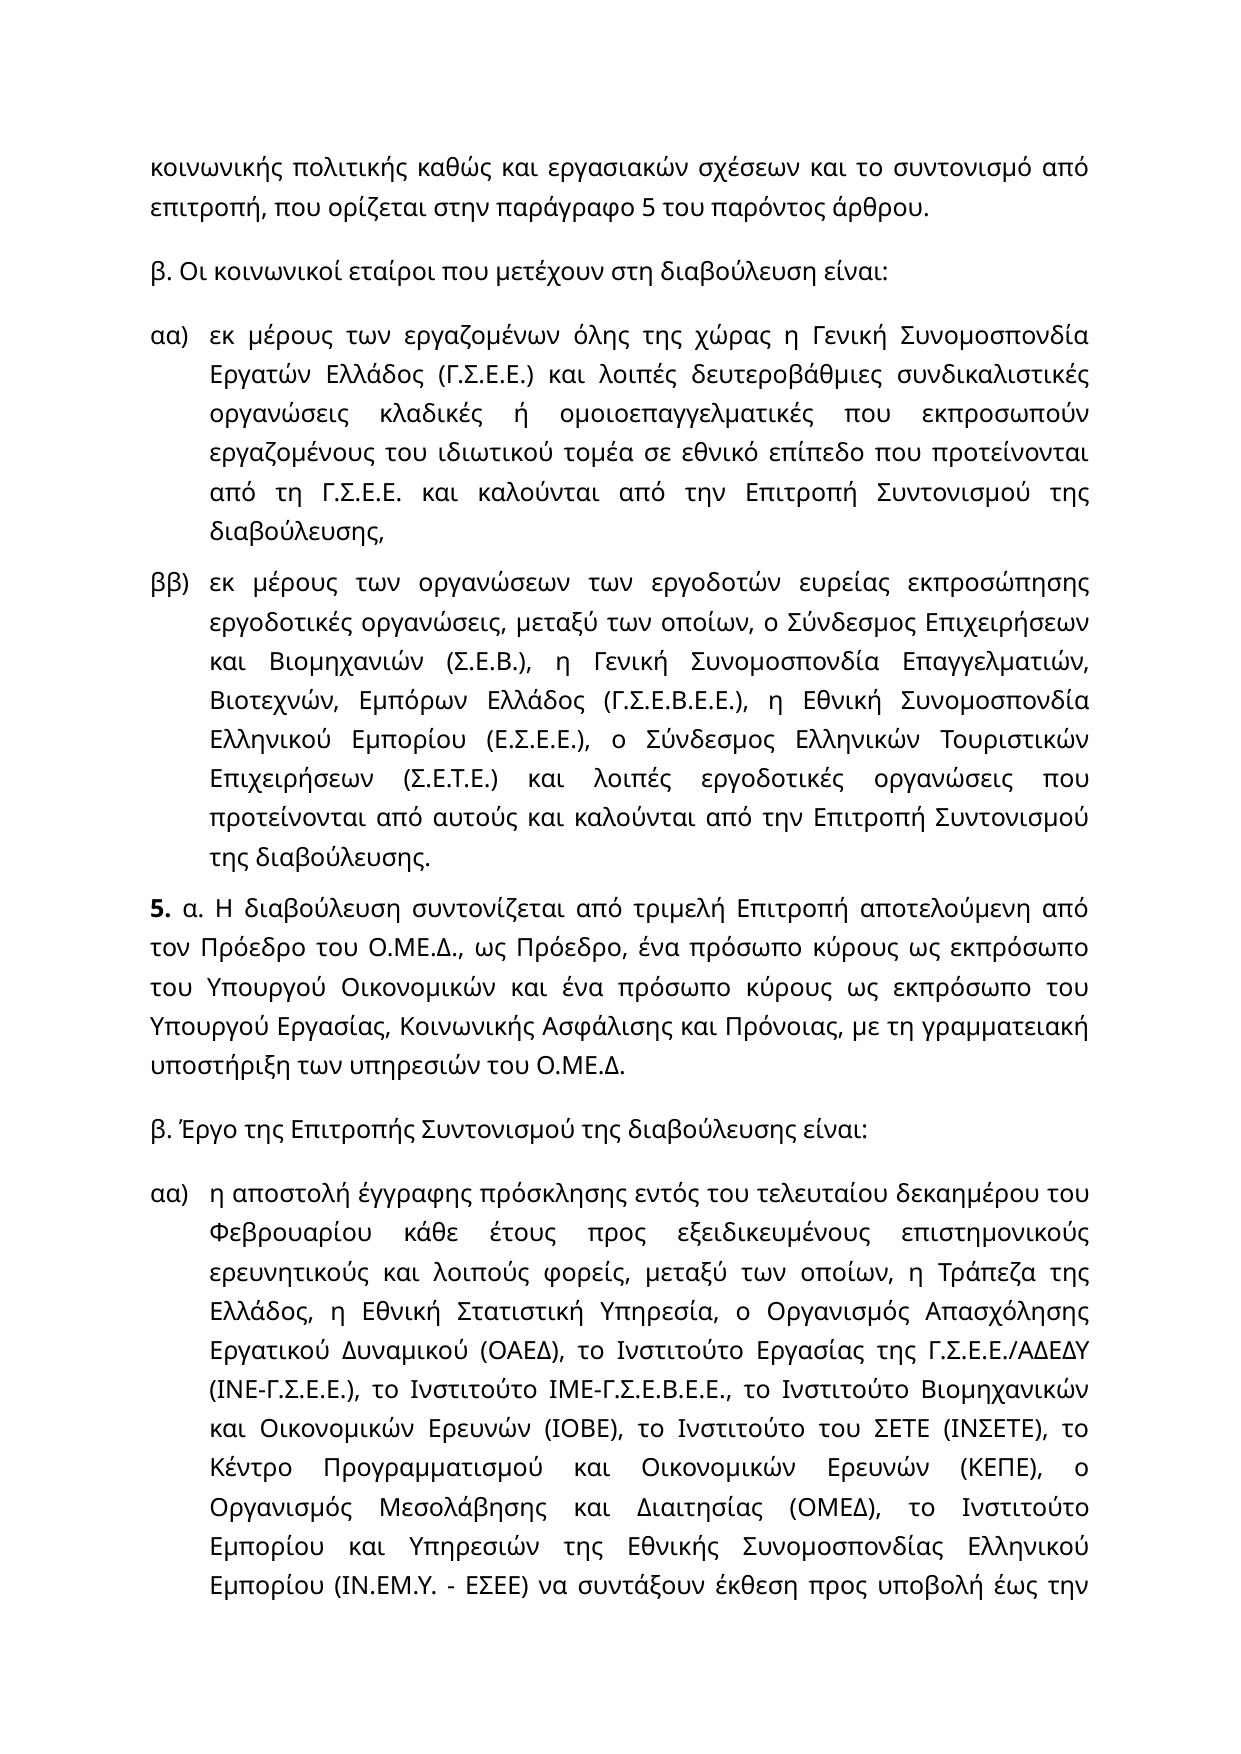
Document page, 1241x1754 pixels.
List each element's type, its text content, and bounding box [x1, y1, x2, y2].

text κοινωνικής πολιτικής καθώς και εργασιακών σχέσεων και το συντονισμό από επιτροπή, που ορίζεται στην παράγραφο 5 του παρόντος άρθρου. [150, 150, 1090, 223]
list ββ) εκ μέρους των οργανώσεων των εργοδοτών ευρείας εκπροσώπησης εργοδοτικές οργανώσεις, μεταξύ των οποίων, ο Σύνδεσμος Επιχειρήσεων και Βιομηχανιών (Σ.Ε.Β.), η Γενική Συνομοσπονδία Επαγγελματιών, Βιοτεχνών, Εμπόρων Ελλάδος (Γ.Σ.Ε.Β.Ε.Ε.), η Εθνική Συνομοσπονδία Ελληνικού Εμπορίου (Ε.Σ.Ε.Ε.), ο Σύνδεσμος Ελληνικών Τουριστικών Επιχειρήσεων (Σ.Ε.Τ.Ε.) και λοιπές εργοδοτικές οργανώσεις που προτείνονται από αυτούς και καλούνται από την Επιτροπή Συντονισμού της διαβούλευσης. [150, 565, 1090, 873]
text 5. α. Η διαβούλευση συντονίζεται από τριμελή Επιτροπή αποτελούμενη από τον Πρόεδρο του Ο.ΜΕ.Δ., ως Πρόεδρο, ένα πρόσωπο κύρους ως εκπρόσωπο του Υπουργού Οικονομικών και ένα πρόσωπο κύρους ως εκπρόσωπο του Υπουργού Εργασίας, Κοινωνικής Ασφάλισης και Πρόνοιας, με τη γραμματειακή υποστήριξη των υπηρεσιών του Ο.ΜΕ.Δ. [150, 891, 1090, 1082]
list αα) εκ μέρους των εργαζομένων όλης της χώρας η Γενική Συνομοσπονδία Εργατών Ελλάδος (Γ.Σ.Ε.Ε.) και λοιπές δευτεροβάθμιες συνδικαλιστικές οργανώσεις κλαδικές ή ομοιοεπαγγελματικές που εκπροσωπούν εργαζομένους του ιδιωτικού τομέα σε εθνικό επίπεδο που προτείνονται από τη Γ.Σ.Ε.Ε. και καλούνται από την Επιτροπή Συντονισμού της διαβούλευσης, [150, 317, 1090, 547]
text β. Οι κοινωνικοί εταίροι που μετέχουν στη διαβούλευση είναι: [150, 253, 1090, 287]
text β. Έργο της Επιτροπής Συντονισμού της διαβούλευσης είναι: [150, 1112, 1090, 1146]
list αα) η αποστολή έγγραφης πρόσκλησης εντός του τελευταίου δεκαημέρου του Φεβρουαρίου κάθε έτους προς εξειδικευμένους επιστημονικούς ερευνητικούς και λοιπούς φορείς, μεταξύ των οποίων, η Τράπεζα της Ελλάδος, η Εθνική Στατιστική Υπηρεσία, ο Οργανισμός Απασχόλησης Εργατικού Δυναμικού (ΟΑΕΔ), το Ινστιτούτο Εργασίας της Γ.Σ.Ε.Ε./ΑΔΕΔΥ (ΙΝΕ-Γ.Σ.Ε.Ε.), το Ινστιτούτο ΙΜΕ-Γ.Σ.Ε.Β.Ε.Ε., το Ινστιτούτο Βιομηχανικών και Οικονομικών Ερευνών (ΙΟΒΕ), το Ινστιτούτο του ΣΕΤΕ (ΙΝΣΕΤΕ), το Κέντρο Προγραμματισμού και Οικονομικών Ερευνών (ΚΕΠΕ), ο Οργανισμός Μεσολάβησης και Διαιτησίας (ΟΜΕΔ), το Ινστιτούτο Εμπορίου και Υπηρεσιών της Εθνικής Συνομοσπονδίας Ελληνικού Εμπορίου (ΙΝ.ΕΜ.Υ. - ΕΣΕΕ) να συντάξουν έκθεση προς υποβολή έως την [150, 1176, 1090, 1602]
